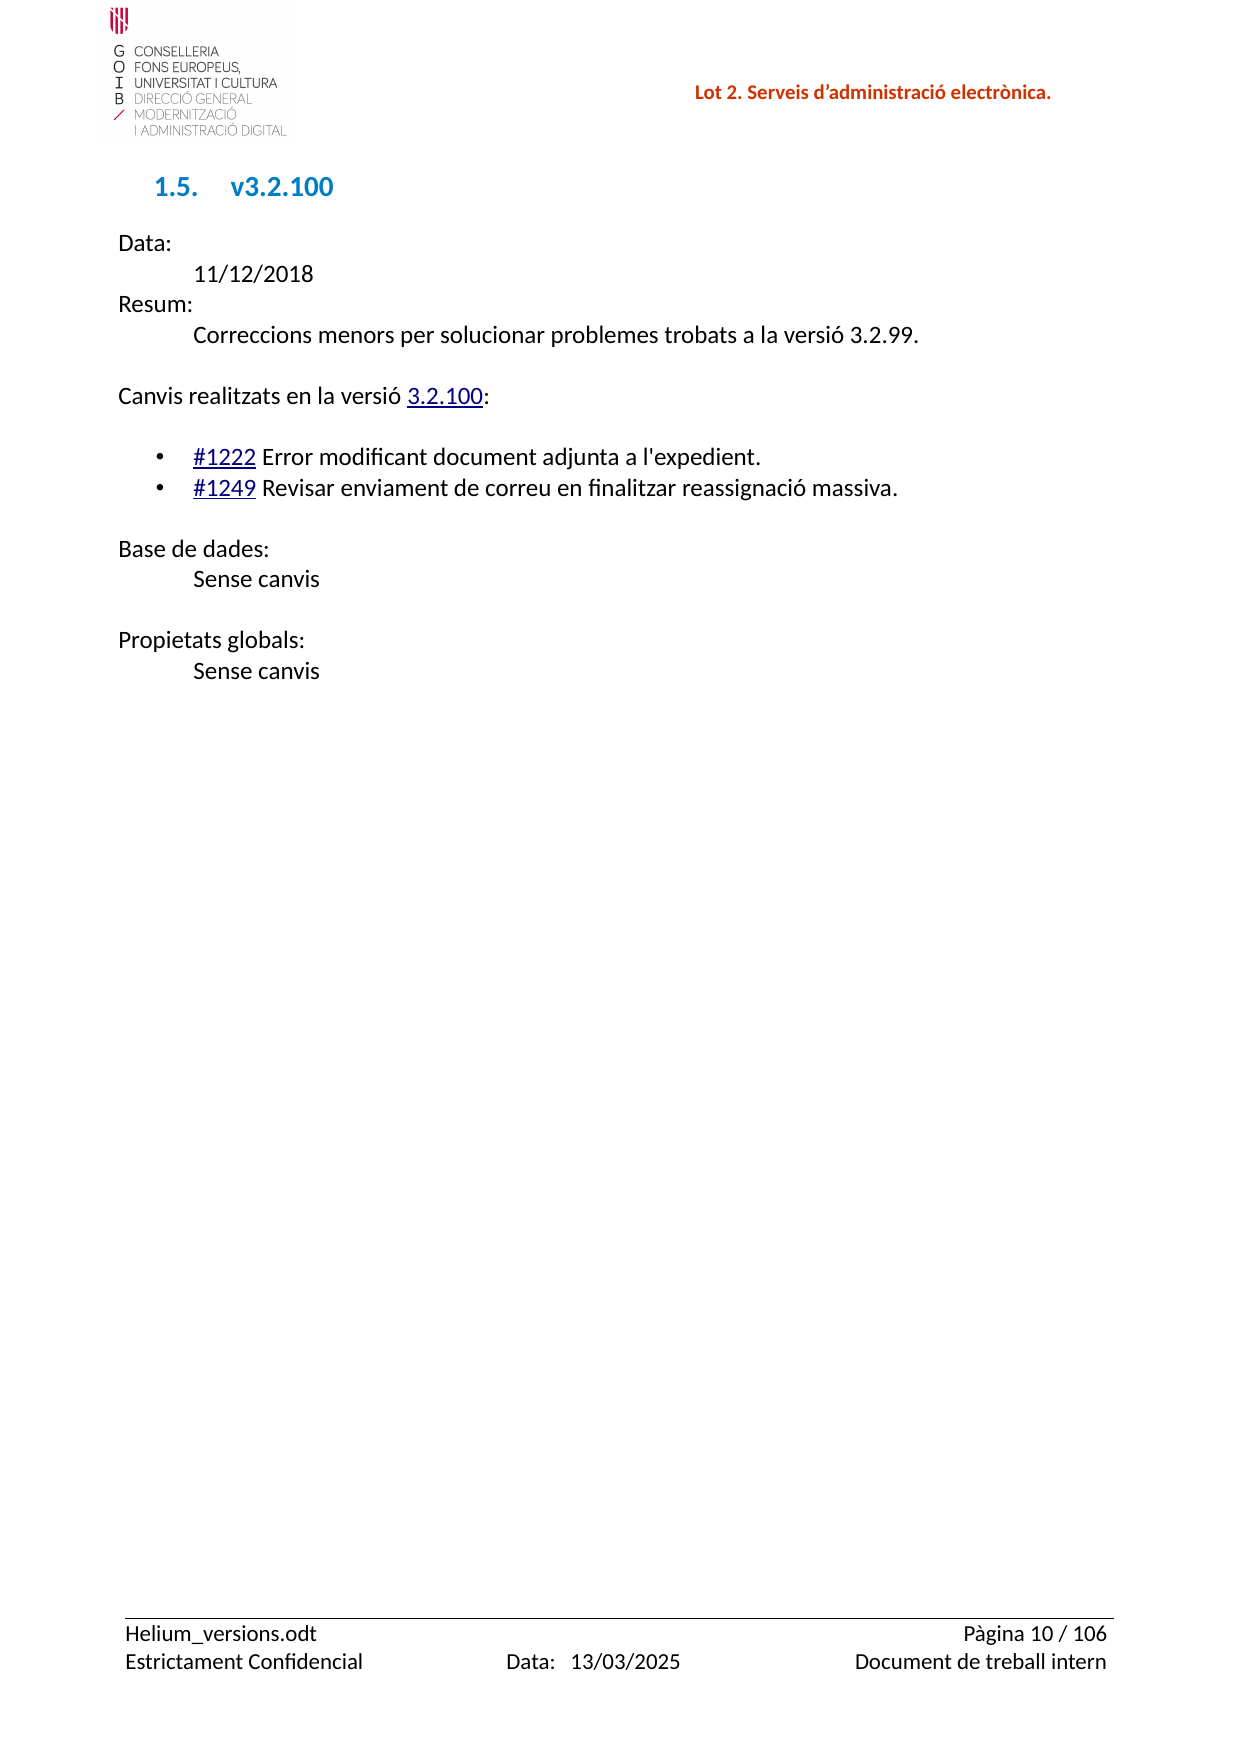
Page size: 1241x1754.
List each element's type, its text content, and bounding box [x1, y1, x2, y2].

text 11/12/2018 [118, 258, 1122, 289]
picture [100, 0, 297, 144]
subtitle v3.2.100 [153, 168, 1122, 204]
text Canvis realitzats en la versió 3.2.100: [118, 380, 1122, 411]
list #1222 Error modificant document adjunta a l'expedient. [156, 441, 1122, 472]
text Data: [118, 228, 1122, 258]
text Resum: [118, 289, 1122, 319]
text Base de dades: [118, 533, 1122, 563]
text Propietats globals: [118, 624, 1122, 655]
text Sense canvis [118, 655, 1122, 685]
text Correccions menors per solucionar problemes trobats a la versió 3.2.99. [118, 319, 1122, 350]
list #1249 Revisar enviament de correu en finalitzar reassignació massiva. [156, 472, 1122, 502]
text Sense canvis [118, 563, 1122, 594]
